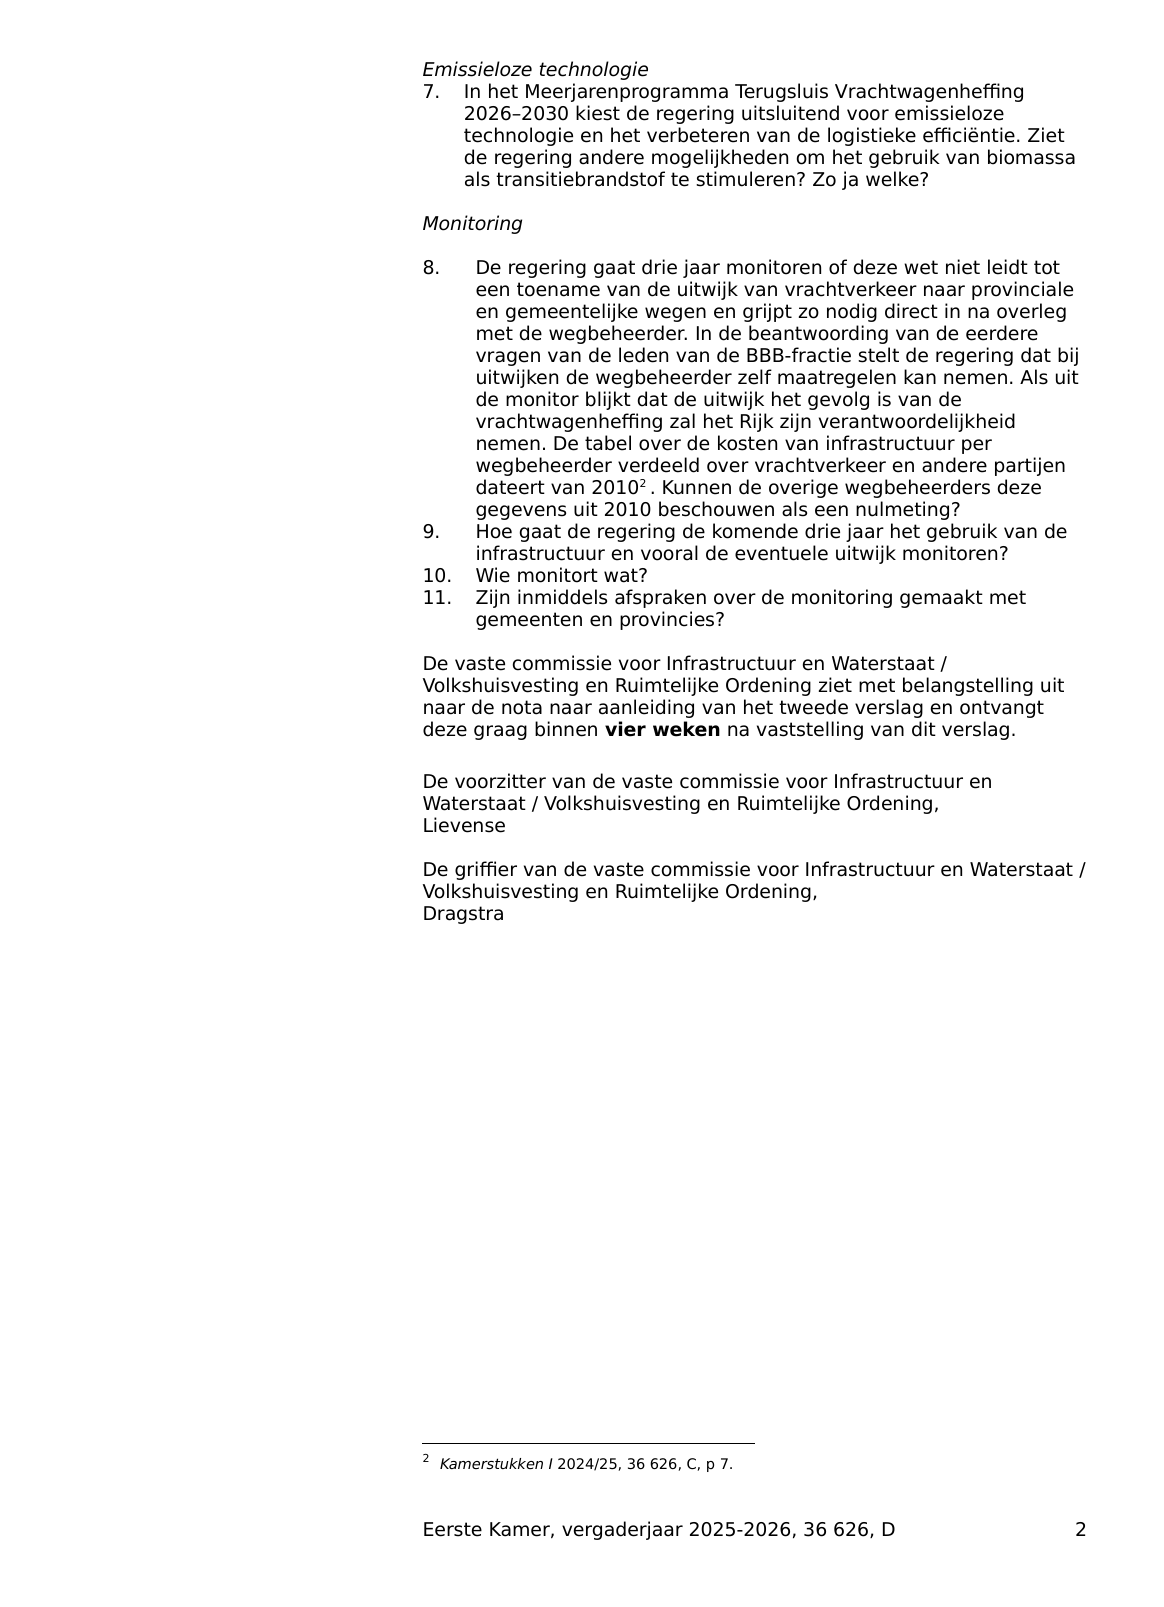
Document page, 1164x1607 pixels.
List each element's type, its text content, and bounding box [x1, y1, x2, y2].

text 7. In het Meerjarenprogramma Terugsluis Vrachtwagenheffing 2026–2030 kiest de regering uitsluitend voor emissieloze technologie en het verbeteren van de logistieke efficiëntie. Ziet de regering andere mogelijkheden om het gebruik van biomassa als transitiebrandstof te stimuleren? Zo ja welke? [422, 81, 1087, 191]
text 9. Hoe gaat de regering de komende drie jaar het gebruik van de infrastructuur en vooral de eventuele uitwijk monitoren? [422, 521, 1087, 565]
text 11. Zijn inmiddels afspraken over de monitoring gemaakt met gemeenten en provincies? [422, 587, 1087, 631]
text 10. Wie monitort wat? [422, 565, 1087, 587]
subtitle Emissieloze technologie [422, 59, 1087, 81]
text De voorzitter van de vaste commissie voor Infrastructuur en Waterstaat / Volkshuisvesting en Ruimtelijke Ordening, Lievense [422, 771, 1087, 837]
text De griffier van de vaste commissie voor Infrastructuur en Waterstaat / Volkshuisvesting en Ruimtelijke Ordening, Dragstra [422, 859, 1087, 925]
text 8. De regering gaat drie jaar monitoren of deze wet niet leidt tot een toename van de uitwijk van vrachtverkeer naar provinciale en gemeentelijke wegen en grijpt zo nodig direct in na overleg met de wegbeheerder. In de beantwoording van de eerdere vragen van de leden van de BBB-fractie stelt de regering dat bij uitwijken de wegbeheerder zelf maatregelen kan nemen. Als uit de monitor blijkt dat de uitwijk het gevolg is van de vrachtwagenheffing zal het Rijk zijn verantwoordelijkheid nemen. De tabel over de kosten van infrastructuur per wegbeheerder verdeeld over vrachtverkeer en andere partijen dateert van 2010. Kunnen de overige wegbeheerders deze gegevens uit 2010 beschouwen als een nulmeting? [422, 257, 1087, 521]
text De vaste commissie voor Infrastructuur en Waterstaat / Volkshuisvesting en Ruimtelijke Ordening ziet met belangstelling uit naar de nota naar aanleiding van het tweede verslag en ontvangt deze graag binnen vier weken na vaststelling van dit verslag. [422, 653, 1087, 741]
text Kamerstukken I 2024/25, 36 626, C, p 7. [422, 1452, 1087, 1474]
subtitle Monitoring [422, 213, 1087, 235]
